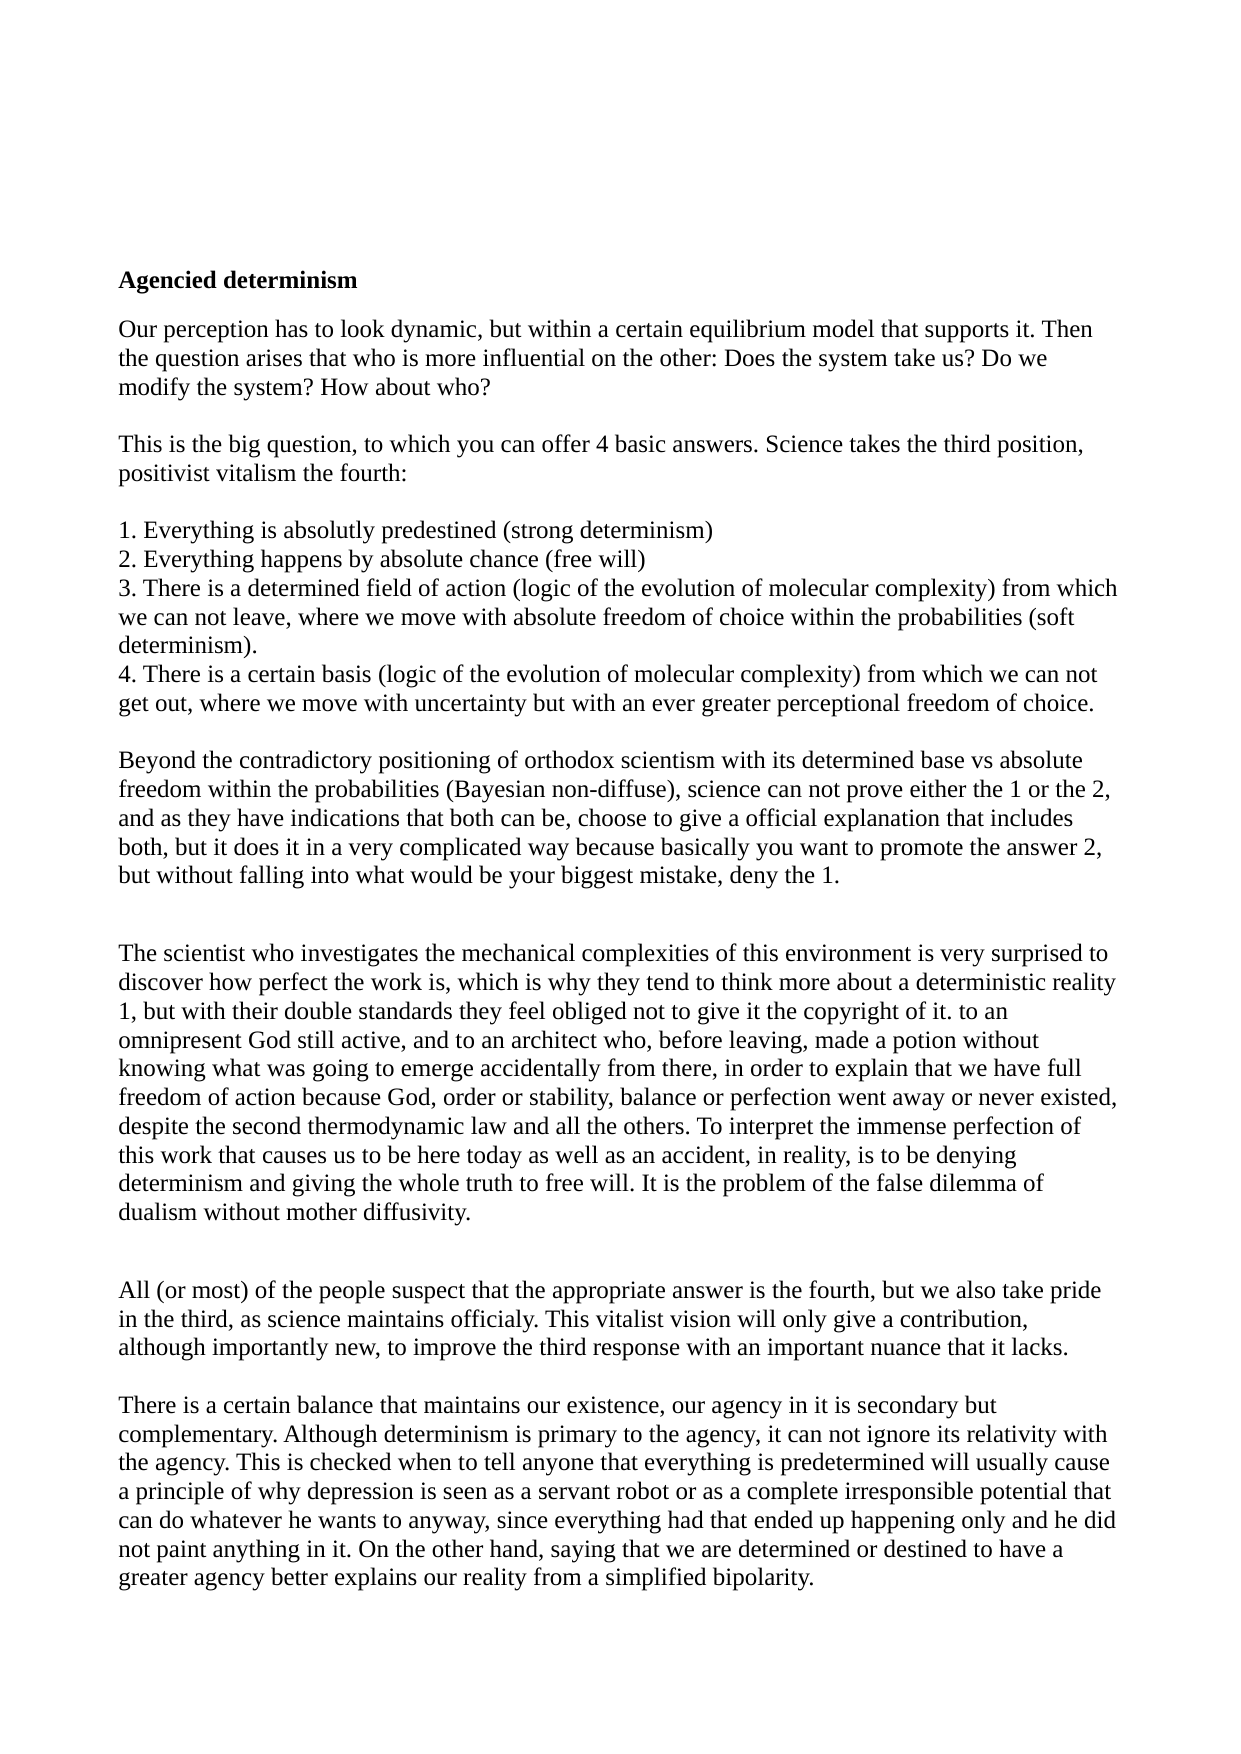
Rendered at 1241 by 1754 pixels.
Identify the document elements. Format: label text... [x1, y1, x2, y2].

text This is the big question, to which you can offer 4 basic answers. Science takes the third position, positivist vitalism the fourth: 1. Everything is absolutly predestined (strong determinism) 2. Everything happens by absolute chance (free will) 3. There is a determined field of action (logic of the evolution of molecular complexity) from which we can not leave, where we move with absolute freedom of choice within the probabilities (soft determinism). 4. There is a certain basis (logic of the evolution of molecular complexity) from which we can not get out, where we move with uncertainty but with an ever greater perceptional freedom of choice. [118, 429, 1122, 717]
text Agencied determinism [118, 265, 1122, 294]
text All (or most) of the people suspect that the appropriate answer is the fourth, but we also take pride in the third, as science maintains officialy. This vitalist vision will only give a contribution, although importantly new, to improve the third response with an important nuance that it lacks. There is a certain balance that maintains our existence, our agency in it is secondary but complementary. Although determinism is primary to the agency, it can not ignore its relativity with the agency. This is checked when to tell anyone that everything is predetermined will usually cause a principle of why depression is seen as a servant robot or as a complete irresponsible potential that can do whatever he wants to anyway, since everything had that ended up happening only and he did not paint anything in it. On the other hand, saying that we are determined or destined to have a greater agency better explains our reality from a simplified bipolarity. [118, 1275, 1122, 1591]
text Beyond the contradictory positioning of orthodox scientism with its determined base vs absolute freedom within the probabilities (Bayesian non-diffuse), science can not prove either the 1 or the 2, and as they have indications that both can be, choose to give a official explanation that includes both, but it does it in a very complicated way because basically you want to promote the answer 2, but without falling into what would be your biggest mistake, deny the 1. [118, 746, 1122, 889]
text The scientist who investigates the mechanical complexities of this environment is very surprised to discover how perfect the work is, which is why they tend to think more about a deterministic reality 1, but with their double standards they feel obliged not to give it the copyright of it. to an omnipresent God still active, and to an architect who, before leaving, made a potion without knowing what was going to emerge accidentally from there, in order to explain that we have full freedom of action because God, order or stability, balance or perfection went away or never existed, despite the second thermodynamic law and all the others. To interpret the immense perfection of this work that causes us to be here today as well as an accident, in reality, is to be denying determinism and giving the whole truth to free will. It is the problem of the false dilemma of dualism without mother diffusivity. [118, 938, 1122, 1226]
text Our perception has to look dynamic, but within a certain equilibrium model that supports it. Then the question arises that who is more influential on the other: Does the system take us? Do we modify the system? How about who? [118, 314, 1122, 401]
